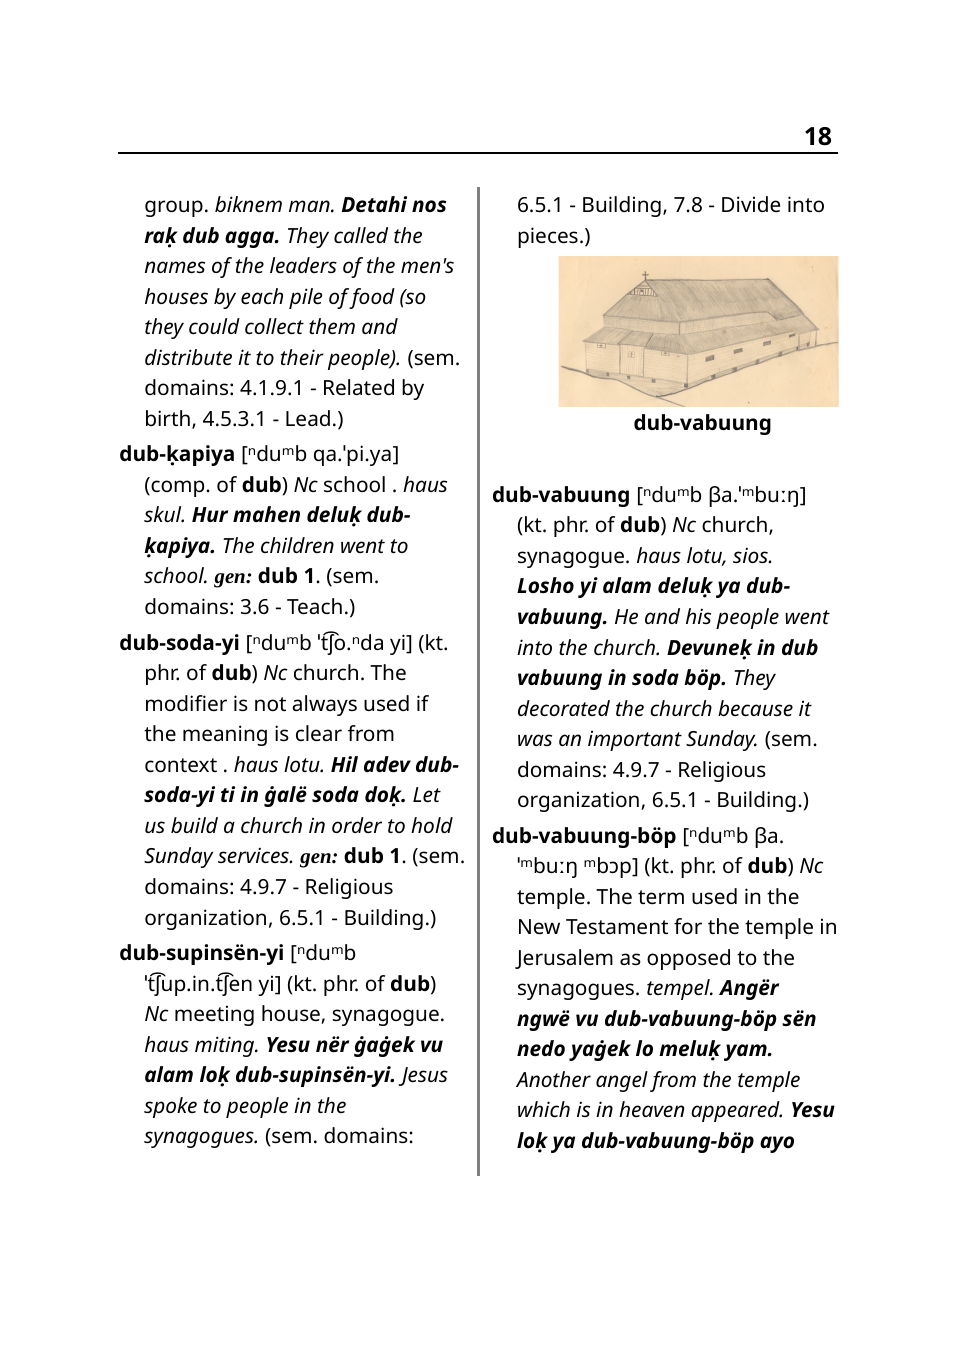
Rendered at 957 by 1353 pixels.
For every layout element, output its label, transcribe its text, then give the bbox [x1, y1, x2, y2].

text dub-soda-yi [ⁿduᵐb ˈt͡ʃo.ⁿda yi] (kt. phr. of dub) Nc church. The modifier is not always used if the meaning is clear from context . haus lotu. Hil adev dub-soda-yi ti in ġalë soda doḳ. Let us build a church in order to hold Sunday services. gen: dub 1. (sem. domains: 4.9.7 - Religious organization, 6.5.1 - Building.) [119, 625, 466, 935]
text dub-supinsën-yi [ⁿduᵐb ˈt͡ʃup.in.t͡ʃen yi] (kt. phr. of dub) Nc meeting house, synagogue. haus miting. Yesu nër ġaġek vu alam loḳ dub-supinsën-yi. Jesus spoke to people in the synagogues. (sem. domains: [119, 935, 466, 1154]
text dub-vabuung [568, 407, 837, 441]
picture [558, 256, 839, 407]
text dub-vabuung-böp [ⁿduᵐb βa.ˈᵐbuːŋ ᵐbɔp] (kt. phr. of dub) Nc temple. The term used in the New Testament for the temple in Jerusalem as opposed to the synagogues. tempel. Angër ngwë vu dub-vabuung-böp sën nedo yaġek lo meluḳ yam. Another angel from the temple which is in heaven appeared. Yesu loḳ ya dub-vabuung-böp ayo [492, 818, 838, 1159]
text 6.5.1 - Building, 7.8 - Divide into pieces.) [492, 188, 838, 254]
text group. biknem man. Detahi nos raḳ dub agga. They called the names of the leaders of the men's houses by each pile of food (so they could collect them and distribute it to their people). (sem. domains: 4.1.9.1 - Related by birth, 4.5.3.1 - Lead.) [119, 188, 466, 436]
text dub-vabuung [ⁿduᵐb βa.ˈᵐbuːŋ] (kt. phr. of dub) Nc church, synagogue. haus lotu, sios. Losho yi alam deluḳ ya dub-vabuung. He and his people went into the church. Devuneḳ in dub vabuung in soda böp. They decorated the church because it was an important Sunday. (sem. domains: 4.9.7 - Religious organization, 6.5.1 - Building.) [492, 477, 838, 818]
text dub-ḳapiya [ⁿduᵐb qa.ˈpi.ya] (comp. of dub) Nc school . haus skul. Hur mahen deluḳ dub-ḳapiya. The children went to school. gen: dub 1. (sem. domains: 3.6 - Teach.) [119, 436, 466, 625]
